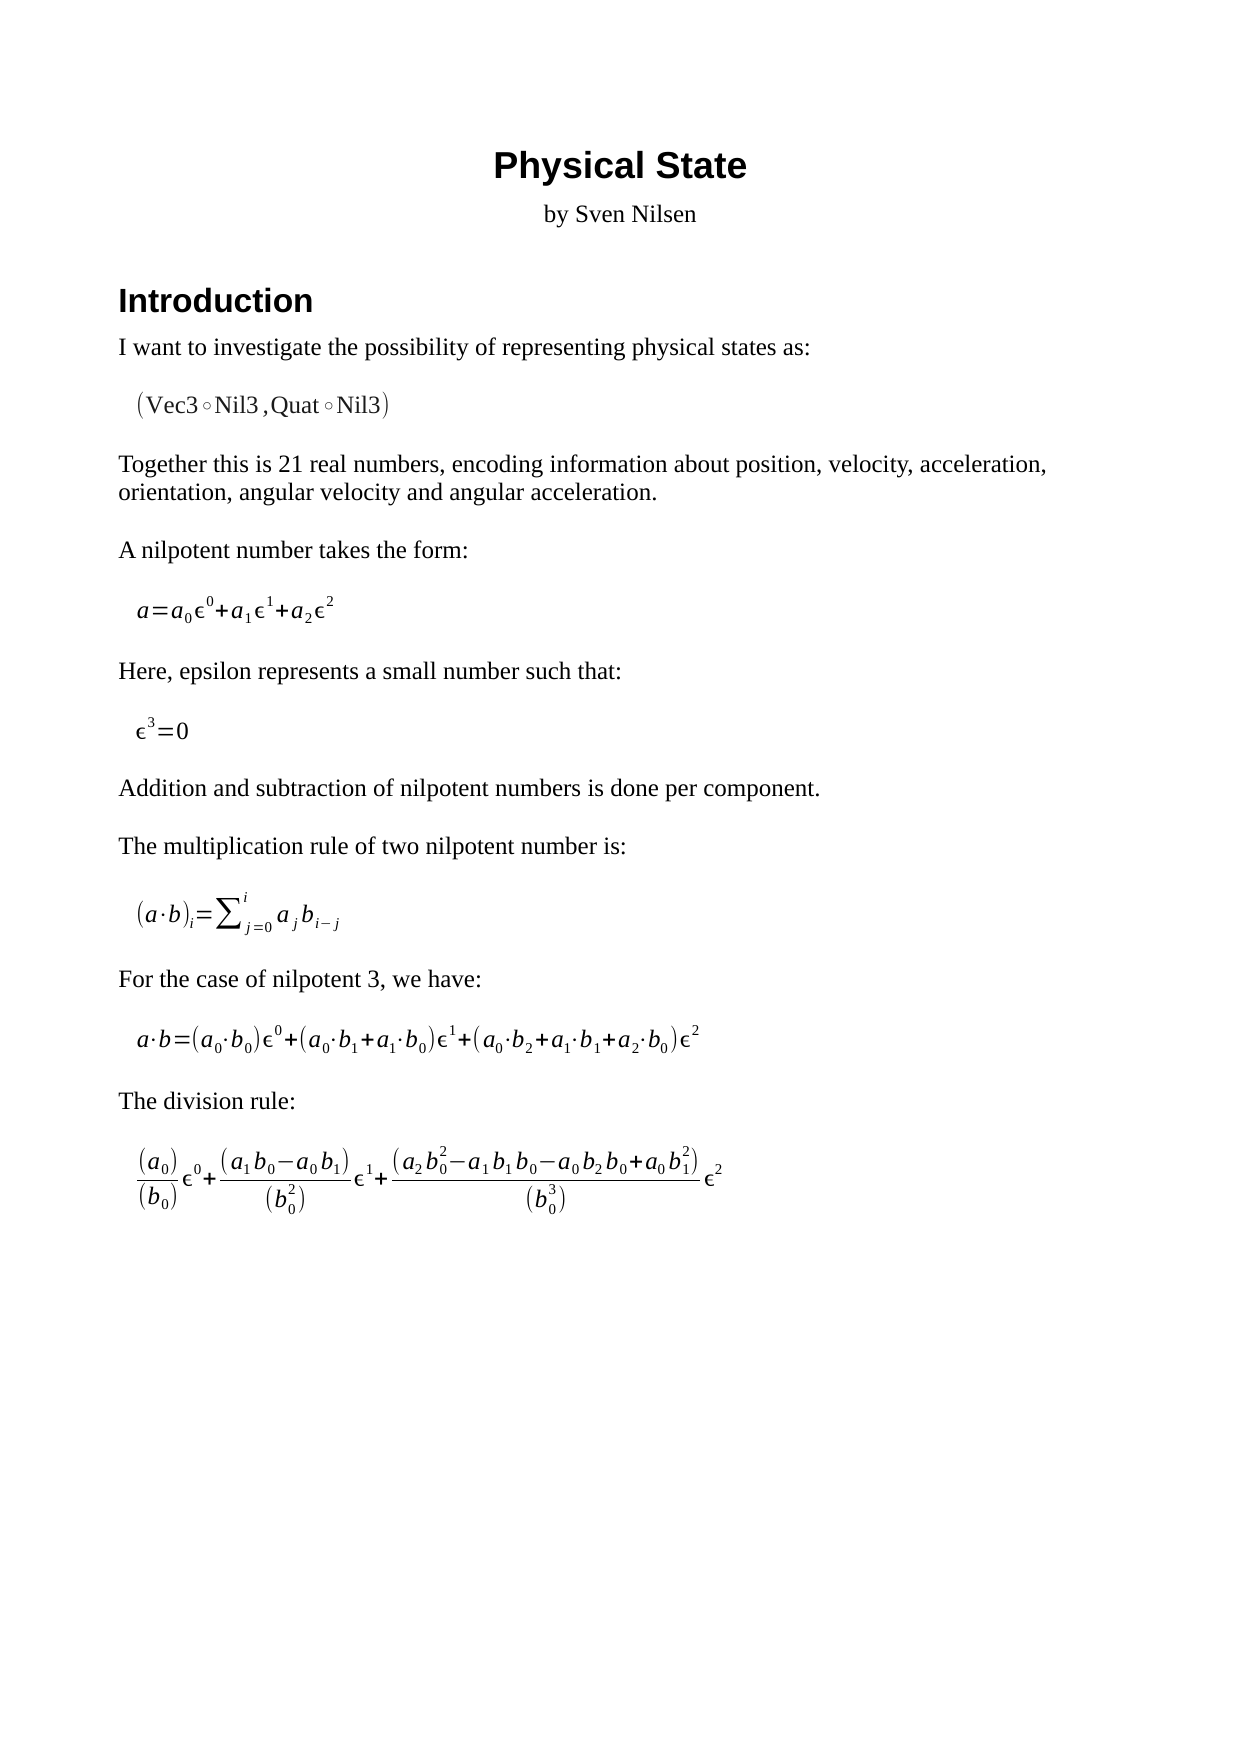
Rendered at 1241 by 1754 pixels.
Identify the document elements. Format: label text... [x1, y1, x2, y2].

text Here, epsilon represents a small number such that: [118, 592, 1122, 685]
text A nilpotent number takes the form: [118, 535, 1122, 564]
text Together this is 21 real numbers, encoding information about position, velocity, acceleration, orientation, angular velocity and angular acceleration. [118, 390, 1122, 506]
subtitle Introduction [118, 281, 1122, 320]
text I want to investigate the possibility of representing physical states as: [118, 332, 1122, 361]
title Physical State [118, 143, 1122, 186]
text The multiplication rule of two nilpotent number is: [118, 831, 1122, 860]
text The division rule: [118, 1086, 1122, 1114]
text Addition and subtraction of nilpotent numbers is done per component. [118, 714, 1122, 802]
text by Sven Nilsen [118, 199, 1122, 227]
text For the case of nilpotent 3, we have: [118, 888, 1122, 993]
